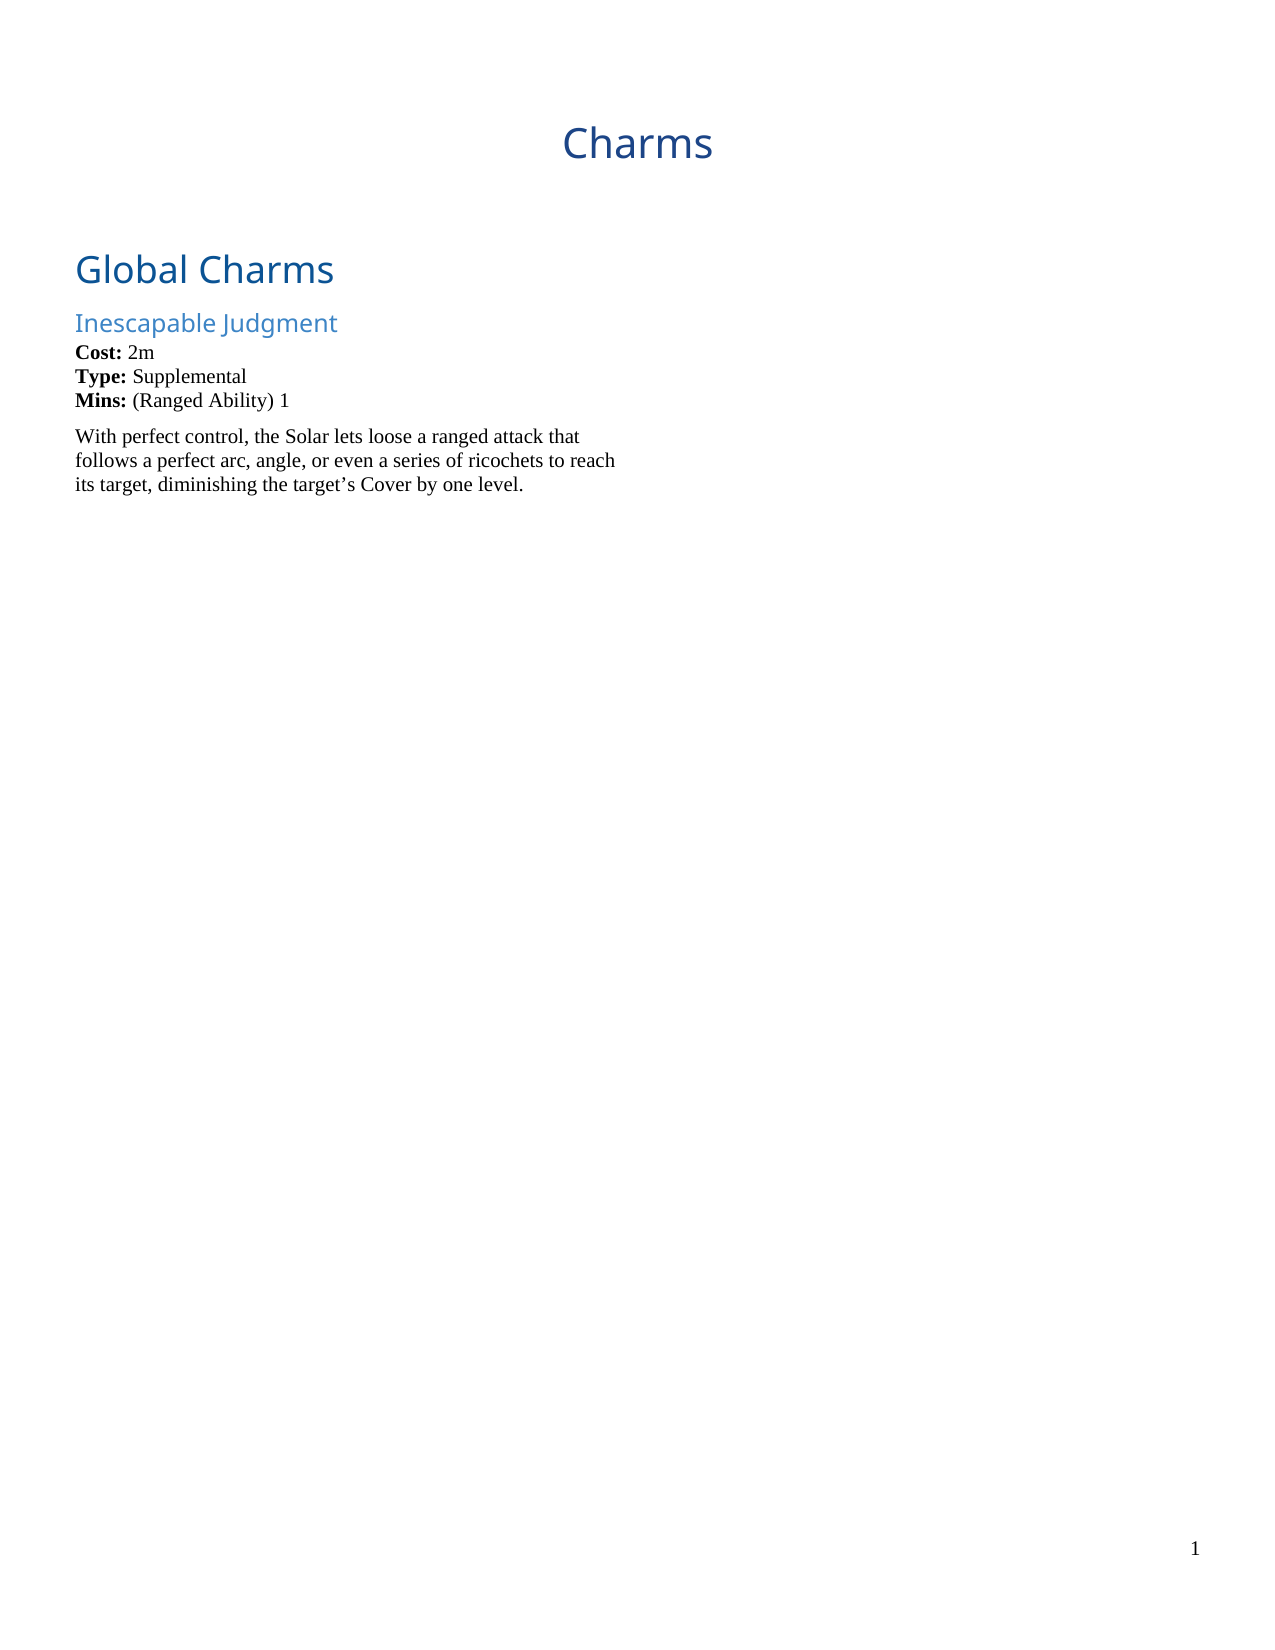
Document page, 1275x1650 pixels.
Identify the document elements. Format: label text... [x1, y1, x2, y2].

subtitle Global Charms [75, 243, 628, 294]
text With perfect control, the Solar lets loose a ranged attack that follows a perfect arc, angle, or even a series of ricochets to reach its target, diminishing the target’s Cover by one level. [75, 424, 628, 496]
text Cost: 2m Type: Supplemental Mins: (Ranged Ability) 1 [75, 340, 628, 412]
subtitle Inescapable Judgment [75, 306, 628, 340]
subtitle Charms [75, 114, 1200, 171]
